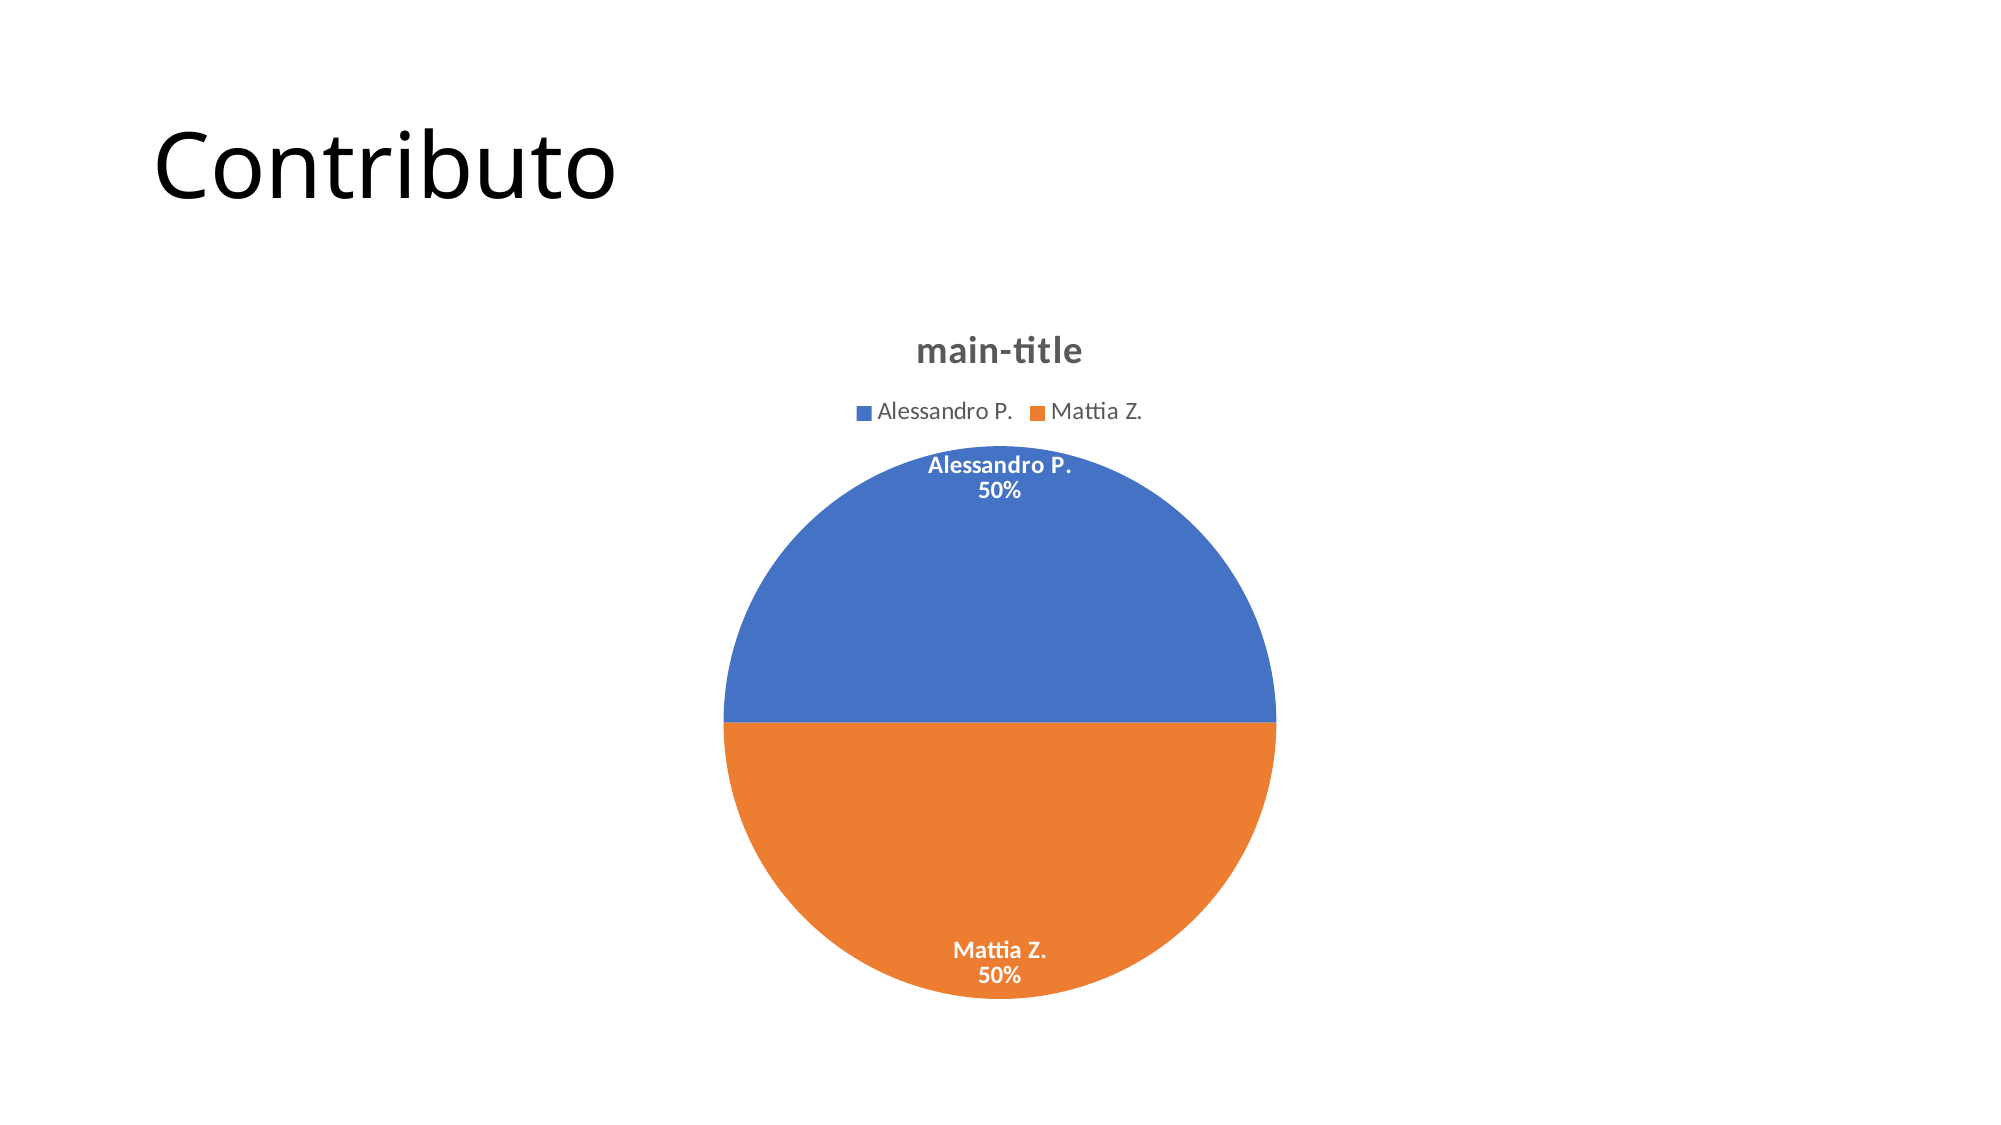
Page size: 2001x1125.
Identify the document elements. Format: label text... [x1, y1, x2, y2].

title Contributo [137, 59, 1863, 278]
chart [137, 299, 1863, 1014]
